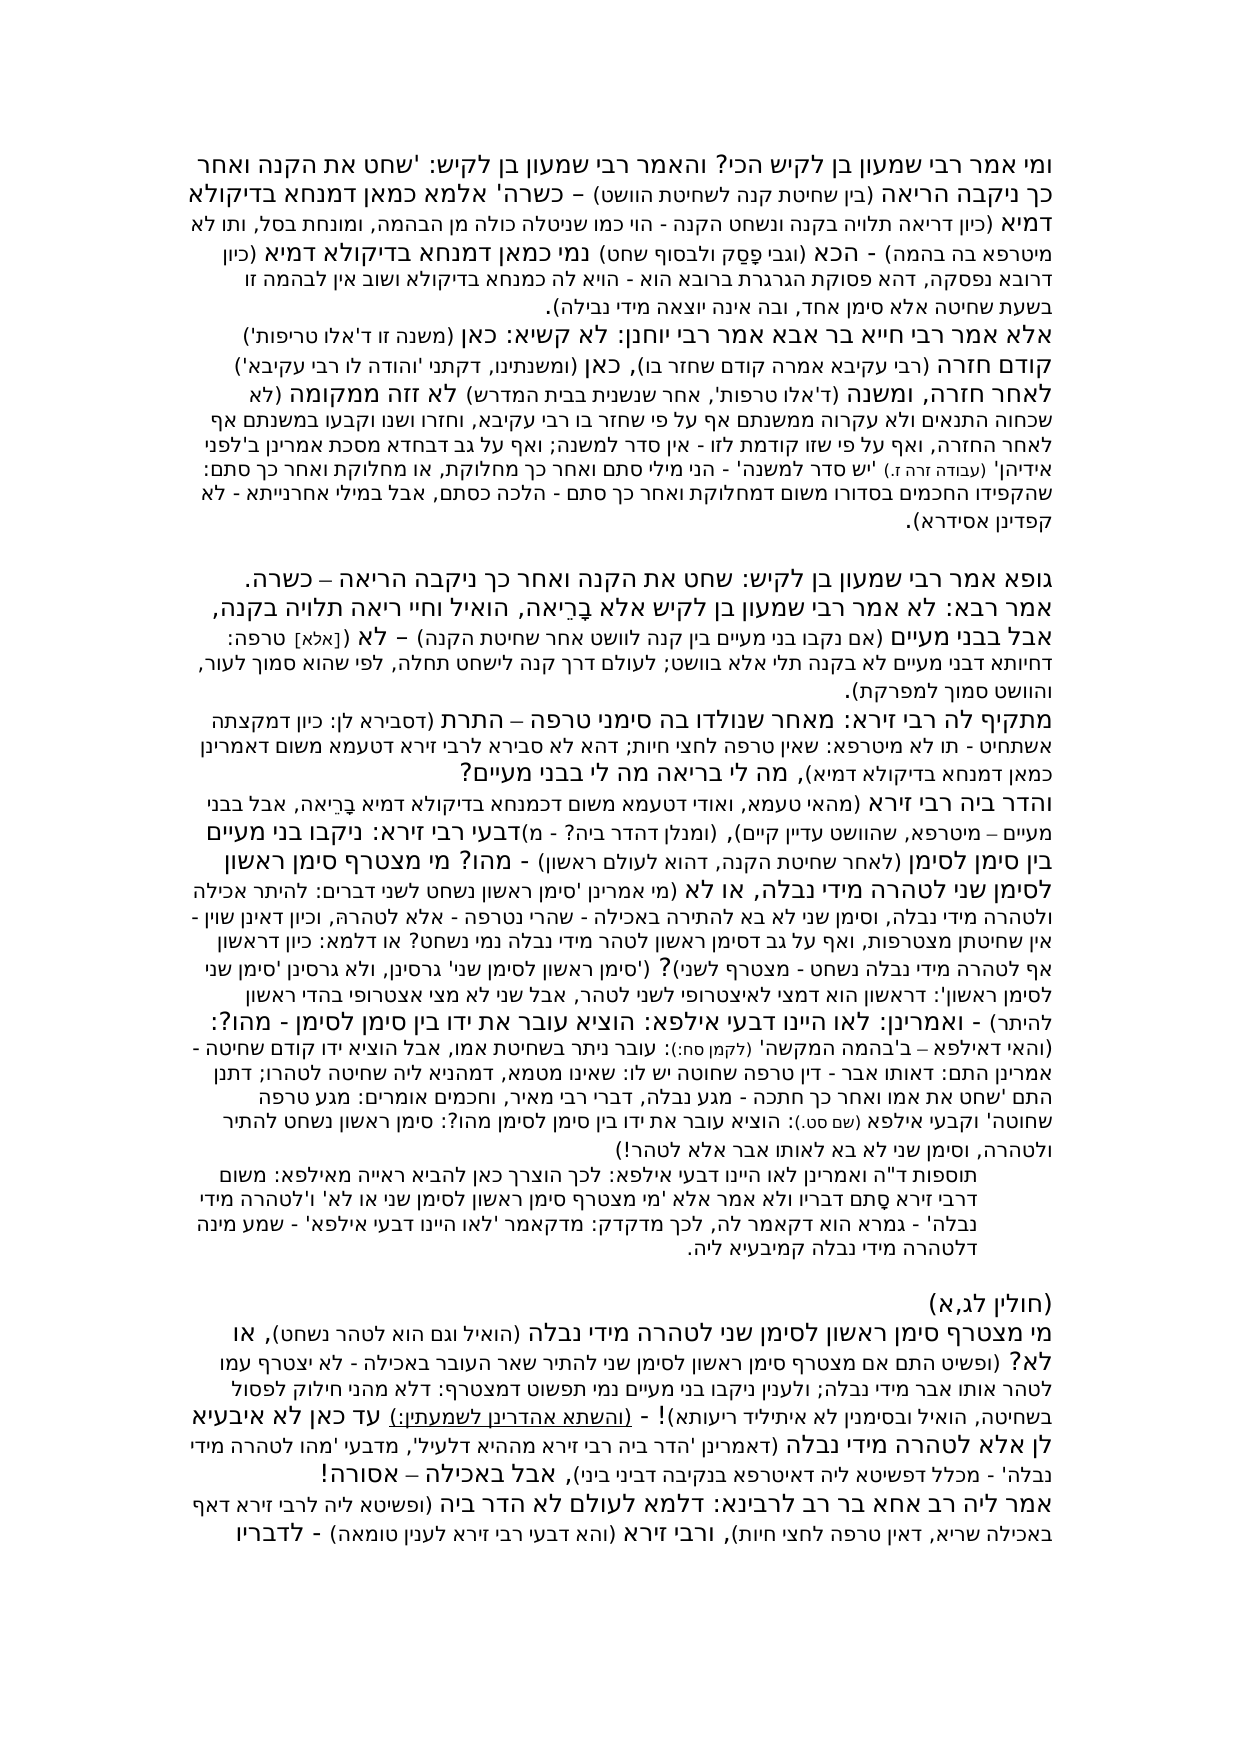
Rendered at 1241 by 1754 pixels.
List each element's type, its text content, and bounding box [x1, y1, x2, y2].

text מתקיף לה רבי זירא: מאחר שנולדו בה סימני טרפה – התרת (דסבירא לן: כיון דמקצתה אשתחיט - תו לא מיטרפא: שאין טרפה לחצי חיות; דהא לא סבירא לרבי זירא דטעמא משום דאמרינן כמאן דמנחא בדיקולא דמיא), מה לי בריאה מה לי בבני מעיים? [187, 705, 1053, 788]
text אלא אמר רבי חייא בר אבא אמר רבי יוחנן: לא קשיא: כאן (משנה זו ד'אלו טריפות') קודם חזרה (רבי עקיבא אמרה קודם שחזר בו), כאן (ומשנתינו, דקתני 'והודה לו רבי עקיבא') לאחר חזרה, ומשנה (ד'אלו טרפות', אחר שנשנית בבית המדרש) לא זזה ממקומה (לא שכחוה התנאים ולא עקרוה ממשנתם אף על פי שחזר בו רבי עקיבא, וחזרו ושנו וקבעו במשנתם אף לאחר החזרה, ואף על פי שזו קודמת לזו - אין סדר למשנה; ואף על גב דבחדא מסכת אמרינן ב'לפני אידיהן' (עבודה זרה ז.) 'יש סדר למשנה' - הני מילי סתם ואחר כך מחלוקת, או מחלוקת ואחר כך סתם: שהקפידו החכמים בסדורו משום דמחלוקת ואחר כך סתם - הלכה כסתם, אבל במילי אחרנייתא - לא קפדינן אסידרא). [187, 321, 1053, 535]
text והדר ביה רבי זירא (מהאי טעמא, ואודי דטעמא משום דכמנחא בדיקולא דמיא בָרֵיאה, אבל בבני מעיים – מיטרפא, שהוושט עדיין קיים), (ומנלן דהדר ביה? - מ)דבעי רבי זירא: ניקבו בני מעיים בין סימן לסימן (לאחר שחיטת הקנה, דהוא לעולם ראשון) - מהו? מי מצטרף סימן ראשון לסימן שני לטהרה מידי נבלה, או לא (מי אמרינן 'סימן ראשון נשחט לשני דברים: להיתר אכילה ולטהרה מידי נבלה, וסימן שני לא בא להתירה באכילה - שהרי נטרפה - אלא לטהרהּ, וכיון דאינן שוין - אין שחיטתן מצטרפות, ואף על גב דסימן ראשון לטהר מידי נבלה נמי נשחט? או דלמא: כיון דראשון אף לטהרה מידי נבלה נשחט - מצטרף לשני)? ('סימן ראשון לסימן שני' גרסינן, ולא גרסינן 'סימן שני לסימן ראשון': דראשון הוא דמצי לאיצטרופי לשני לטהר, אבל שני לא מצי אצטרופי בהדי ראשון להיתר) - ואמרינן: לאו היינו דבעי אילפא: הוציא עובר את ידו בין סימן לסימן - מהו?: (והאי דאילפא – ב'בהמה המקשה' (לקמן סח:): עובר ניתר בשחיטת אמו, אבל הוציא ידו קודם שחיטה - אמרינן התם: דאותו אבר - דין טרפה שחוטה יש לו: שאינו מטמא, דמהניא ליה שחיטה לטהרו; דתנן התם 'שחט את אמו ואחר כך חתכה - מגע נבלה, דברי רבי מאיר, וחכמים אומרים: מגע טרפה שחוטה' וקבעי אילפא (שם סט.): הוציא עובר את ידו בין סימן לסימן מהו?: סימן ראשון נשחט להתיר ולטהרה, וסימן שני לא בא לאותו אבר אלא לטהר!) [187, 788, 1053, 1163]
text תוספות ד"ה ואמרינן לאו היינו דבעי אילפא: לכך הוצרך כאן להביא ראייה מאילפא: משום דרבי זירא סָתם דבריו ולא אמר אלא 'מי מצטרף סימן ראשון לסימן שני או לא' ו'לטהרה מידי נבלה' - גמרא הוא דקאמר לה, לכך מדקדק: מדקאמר 'לאו היינו דבעי אילפא' - שמע מינה דלטהרה מידי נבלה קמיבעיא ליה. [187, 1163, 978, 1260]
text אמר רבא: לא אמר רבי שמעון בן לקיש אלא בָרֵיאה, הואיל וחיי ריאה תלויה בקנה, אבל בבני מעיים (אם נקבו בני מעיים בין קנה לוושט אחר שחיטת הקנה) – לא ([אלא] טרפה: דחיותא דבני מעיים לא בקנה תלי אלא בוושט; לעולם דרך קנה לישחט תחלה, לפי שהוא סמוך לעור, והוושט סמוך למפרקת). [187, 593, 1053, 705]
text (חולין לג,א) [187, 1289, 1053, 1318]
text גופא אמר רבי שמעון בן לקיש: שחט את הקנה ואחר כך ניקבה הריאה – כשרה. [187, 564, 1053, 593]
text אמר ליה רב אחא בר רב לרבינא: דלמא לעולם לא הדר ביה (ופשיטא ליה לרבי זירא דאף באכילה שריא, דאין טרפה לחצי חיות), ורבי זירא (והא דבעי רבי זירא לענין טומאה) - לדבריו [187, 1489, 1053, 1547]
text ומי אמר רבי שמעון בן לקיש הכי? והאמר רבי שמעון בן לקיש: 'שחט את הקנה ואחר כך ניקבה הריאה (בין שחיטת קנה לשחיטת הוושט) – כשרה' אלמא כמאן דמנחא בדיקולא דמיא (כיון דריאה תלויה בקנה ונשחט הקנה - הוי כמו שניטלה כולה מן הבהמה, ומונחת בסל, ותו לא מיטרפא בה בהמה) - הכא (וגבי פָסַק ולבסוף שחט) נמי כמאן דמנחא בדיקולא דמיא (כיון דרובא נפסקה, דהא פסוקת הגרגרת ברובא הוא - הויא לה כמנחא בדיקולא ושוב אין לבהמה זו בשעת שחיטה אלא סימן אחד, ובה אינה יוצאה מידי נבילה). [187, 150, 1053, 321]
text מי מצטרף סימן ראשון לסימן שני לטהרה מידי נבלה (הואיל וגם הוא לטהר נשחט), או לא? (ופשיט התם אם מצטרף סימן ראשון לסימן שני להתיר שאר העובר באכילה - לא יצטרף עמו לטהר אותו אבר מידי נבלה; ולענין ניקבו בני מעיים נמי תפשוט דמצטרף: דלא מהני חילוק לפסול בשחיטה, הואיל ובסימנין לא איתיליד ריעותא)! - (והשתא אהדרינן לשמעתין:) עד כאן לא איבעיא לן אלא לטהרה מידי נבלה (דאמרינן 'הדר ביה רבי זירא מההיא דלעיל', מדבעי 'מהו לטהרה מידי נבלה' - מכלל דפשיטא ליה דאיטרפא בנקיבה דביני ביני), אבל באכילה – אסורה! [187, 1318, 1053, 1489]
